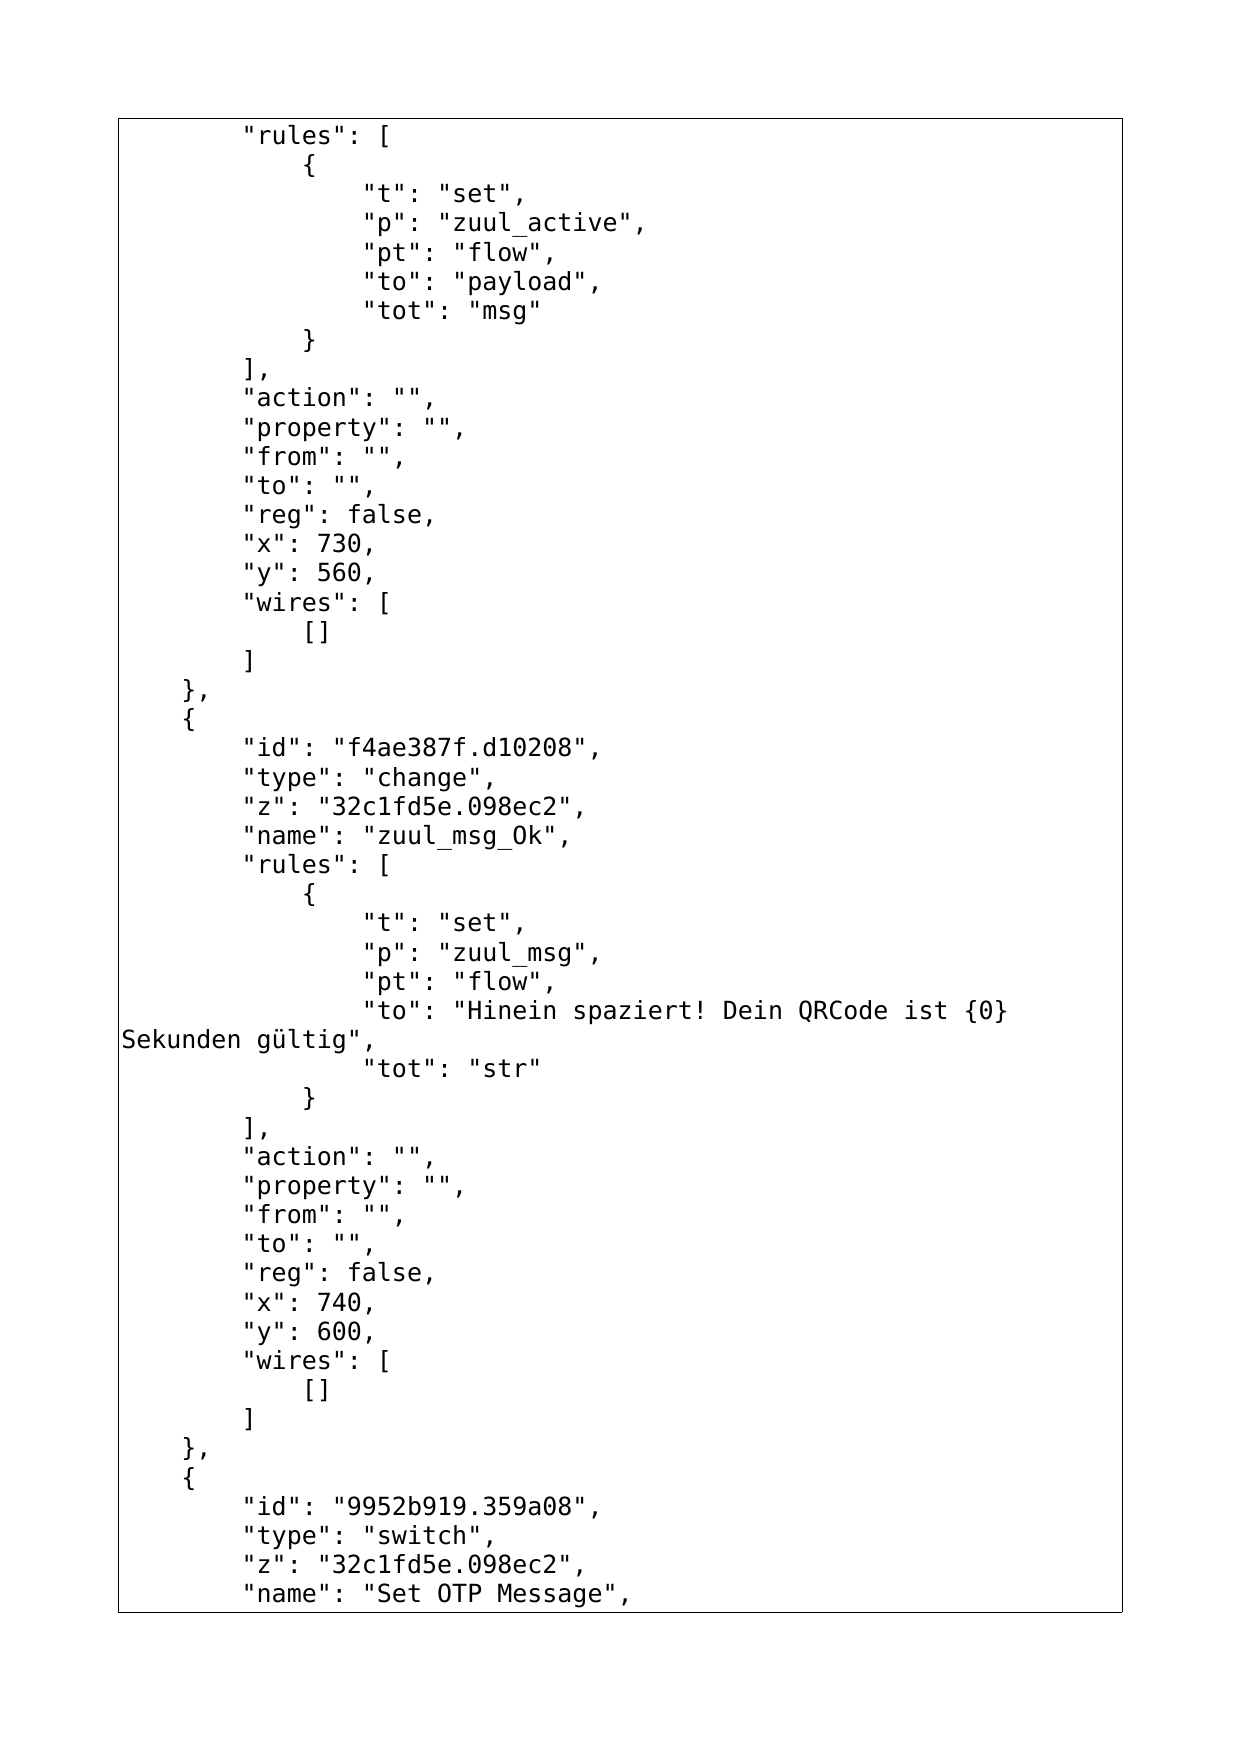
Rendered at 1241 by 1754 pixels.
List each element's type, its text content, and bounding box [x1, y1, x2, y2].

table_header "rules": [ { "t": "set", "p": "zuul_active", "pt": "flow", "to": "payload", "tot": "msg" } ], "action": "", "property": "", "from": "", "to": "", "reg": false, "x": 730, "y": 560, "wires": [ [] ] }, { "id": "f4ae387f.d10208", "type": "change", "z": "32c1fd5e.098ec2", "name": "zuul_msg_Ok", "rules": [ { "t": "set", "p": "zuul_msg", "pt": "flow", "to": "Hinein spaziert! Dein QRCode ist {0} Sekunden gültig", "tot": "str" } ], "action": "", "property": "", "from": "", "to": "", "reg": false, "x": 740, "y": 600, "wires": [ [] ] }, { "id": "9952b919.359a08", "type": "switch", "z": "32c1fd5e.098ec2", "name": "Set OTP Message", [119, 119, 1122, 1612]
